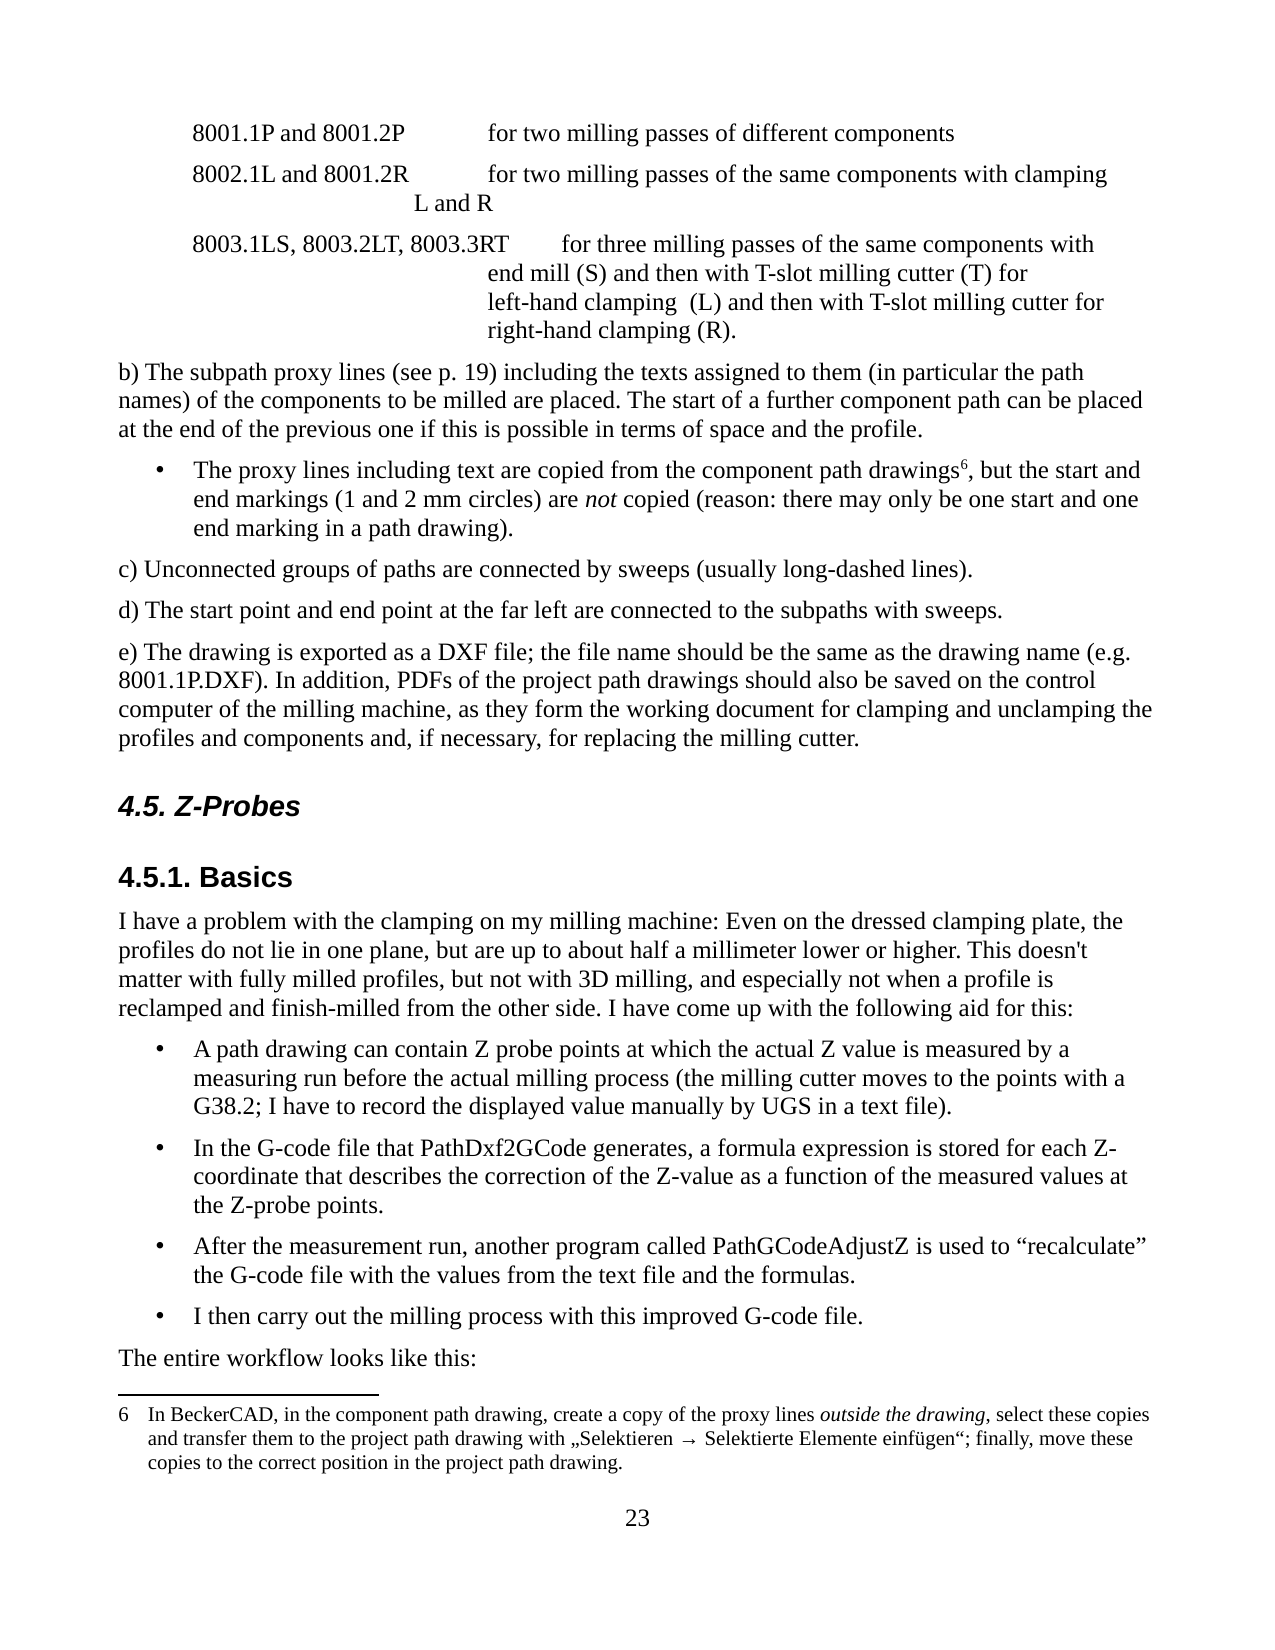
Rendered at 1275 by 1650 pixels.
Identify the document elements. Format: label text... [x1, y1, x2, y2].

text 8001.1P and 8001.2P for two milling passes of different components [118, 118, 1157, 147]
list After the measurement run, another program called PathGCodeAdjustZ is used to “recalculate” the G-code file with the values from the text file and the formulas. [156, 1231, 1157, 1289]
text b) The subpath proxy lines (see p. 18) including the texts assigned to them (in particular the path names) of the components to be milled are placed. The start of a further component path can be placed at the end of the previous one if this is possible in terms of space and the profile. [118, 357, 1157, 443]
subtitle 4.5. Z-Probes [118, 789, 1157, 823]
list In BeckerCAD, in the component path drawing, create a copy of the proxy lines outside the drawing, select these copies and transfer them to the project path drawing with „Selektieren → Selektierte Elemente einfügen“; finally, move these copies to the correct position in the project path drawing. [118, 1401, 1157, 1474]
list The proxy lines including text are copied from the component path drawings, but the start and end markings (1 and 2 mm circles) are not copied (reason: there may only be one start and one end marking in a path drawing). [156, 456, 1157, 542]
list I then carry out the milling process with this improved G-code file. [156, 1301, 1157, 1330]
text 8003.1LS, 8003.2LT, 8003.3RT for three milling passes of the same components with end mill (S) and then with T-slot milling cutter (T) for left-hand clamping (L) and then with T-slot milling cutter for right-hand clamping (R). [118, 229, 1157, 344]
text d) The start point and end point at the far left are connected to the subpaths with sweeps. [118, 596, 1157, 624]
text 8002.1L and 8001.2R for two milling passes of the same components with clamping L and R [118, 159, 1157, 217]
list A path drawing can contain Z probe points at which the actual Z value is measured by a measuring run before the actual milling process (the milling cutter moves to the points with a G38.2; I have to record the displayed value manually by UGS in a text file). [156, 1034, 1157, 1120]
text e) The drawing is exported as a DXF file; the file name should be the same as the drawing name (e.g. 8001.1P.DXF). In addition, PDFs of the project path drawings should also be saved on the control computer of the milling machine, as they form the working document for clamping and unclamping the profiles and components and, if necessary, for replacing the milling cutter. [118, 637, 1157, 752]
text The entire workflow looks like this: [118, 1343, 1157, 1371]
text I have a problem with the clamping on my milling machine: Even on the dressed clamping plate, the profiles do not lie in one plane, but are up to about half a millimeter lower or higher. This doesn't matter with fully milled profiles, but not with 3D milling, and especially not when a profile is reclamped and finish-milled from the other side. I have come up with the following aid for this: [118, 906, 1157, 1021]
subtitle 4.5.1. Basics [118, 860, 1157, 894]
list In the G-code file that PathDxf2GCode generates, a formula expression is stored for each Z-coordinate that describes the correction of the Z-value as a function of the measured values at the Z-probe points. [156, 1133, 1157, 1219]
text c) Unconnected groups of paths are connected by sweeps (usually long-dashed lines). [118, 554, 1157, 583]
